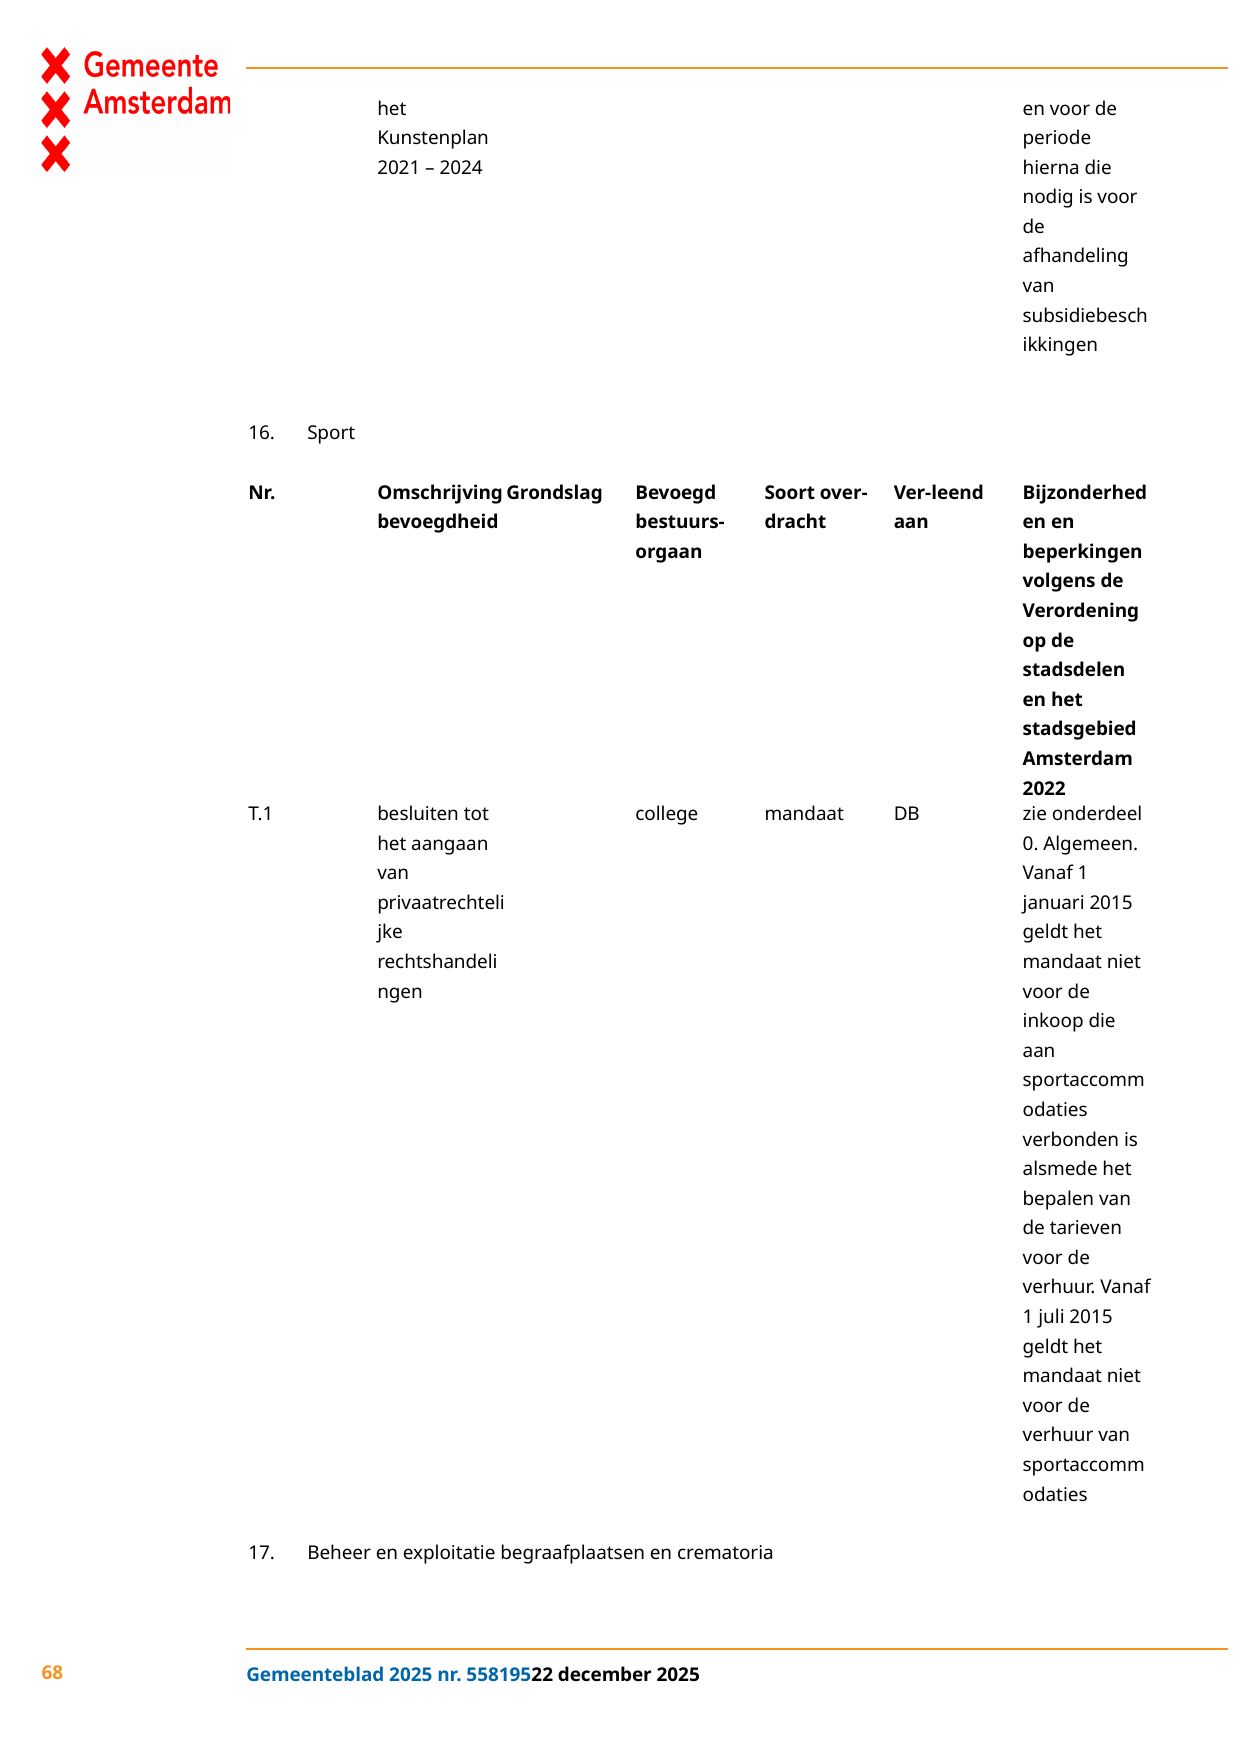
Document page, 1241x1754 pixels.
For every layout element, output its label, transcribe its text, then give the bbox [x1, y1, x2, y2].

table_header [1023, 1569, 1152, 1595]
list Beheer en exploitatie begraafplaatsen en crematoria [248, 1539, 1152, 1565]
table_cell [248, 95, 377, 387]
table_cell zie onderdeel 0. Algemeen. Vanaf 1 januari 2015 geldt het mandaat niet voor de inkoop die aan sportaccommodaties verbonden is alsmede het bepalen van de tarieven voor de verhuur. Vanaf 1 juli 2015 geldt het mandaat niet voor de verhuur van sportaccommodaties [1023, 800, 1152, 1507]
table_header [248, 1569, 377, 1595]
table_header [635, 1569, 764, 1595]
table_cell mandaat [764, 800, 893, 1507]
table_header Nr. [248, 449, 377, 800]
table_header Ver-leend aan [894, 449, 1022, 800]
table_cell [894, 95, 1022, 387]
table_cell [635, 95, 764, 387]
table_cell college [635, 800, 764, 1507]
table_cell het Kunstenplan 2021 – 2024 [377, 95, 506, 387]
table_header [506, 1569, 635, 1595]
table_header Bijzonderheden en beperkingen volgens de Verordening op de stadsdelen en het stadsgebied Amsterdam 2022 [1023, 449, 1152, 800]
table_header Soort over-dracht [764, 449, 893, 800]
table_header Omschrijving bevoegdheid [377, 449, 506, 800]
table_cell DB [894, 800, 1022, 1507]
table_cell [506, 800, 635, 1507]
table_header Bevoegd bestuurs-orgaan [635, 449, 764, 800]
table_cell [764, 95, 893, 387]
picture [41, 47, 231, 172]
table_header [764, 1569, 893, 1595]
table_cell en voor de periode hierna die nodig is voor de afhandeling van subsidiebeschikkingen [1023, 95, 1152, 387]
table_cell besluiten tot het aangaan van privaatrechtelijke rechtshandelingen [377, 800, 506, 1507]
list Sport [248, 419, 1152, 445]
table_header Grondslag [506, 449, 635, 800]
table_header [377, 1569, 506, 1595]
table_cell [506, 95, 635, 387]
table_header [894, 1569, 1022, 1595]
table_cell T.1 [248, 800, 377, 1507]
